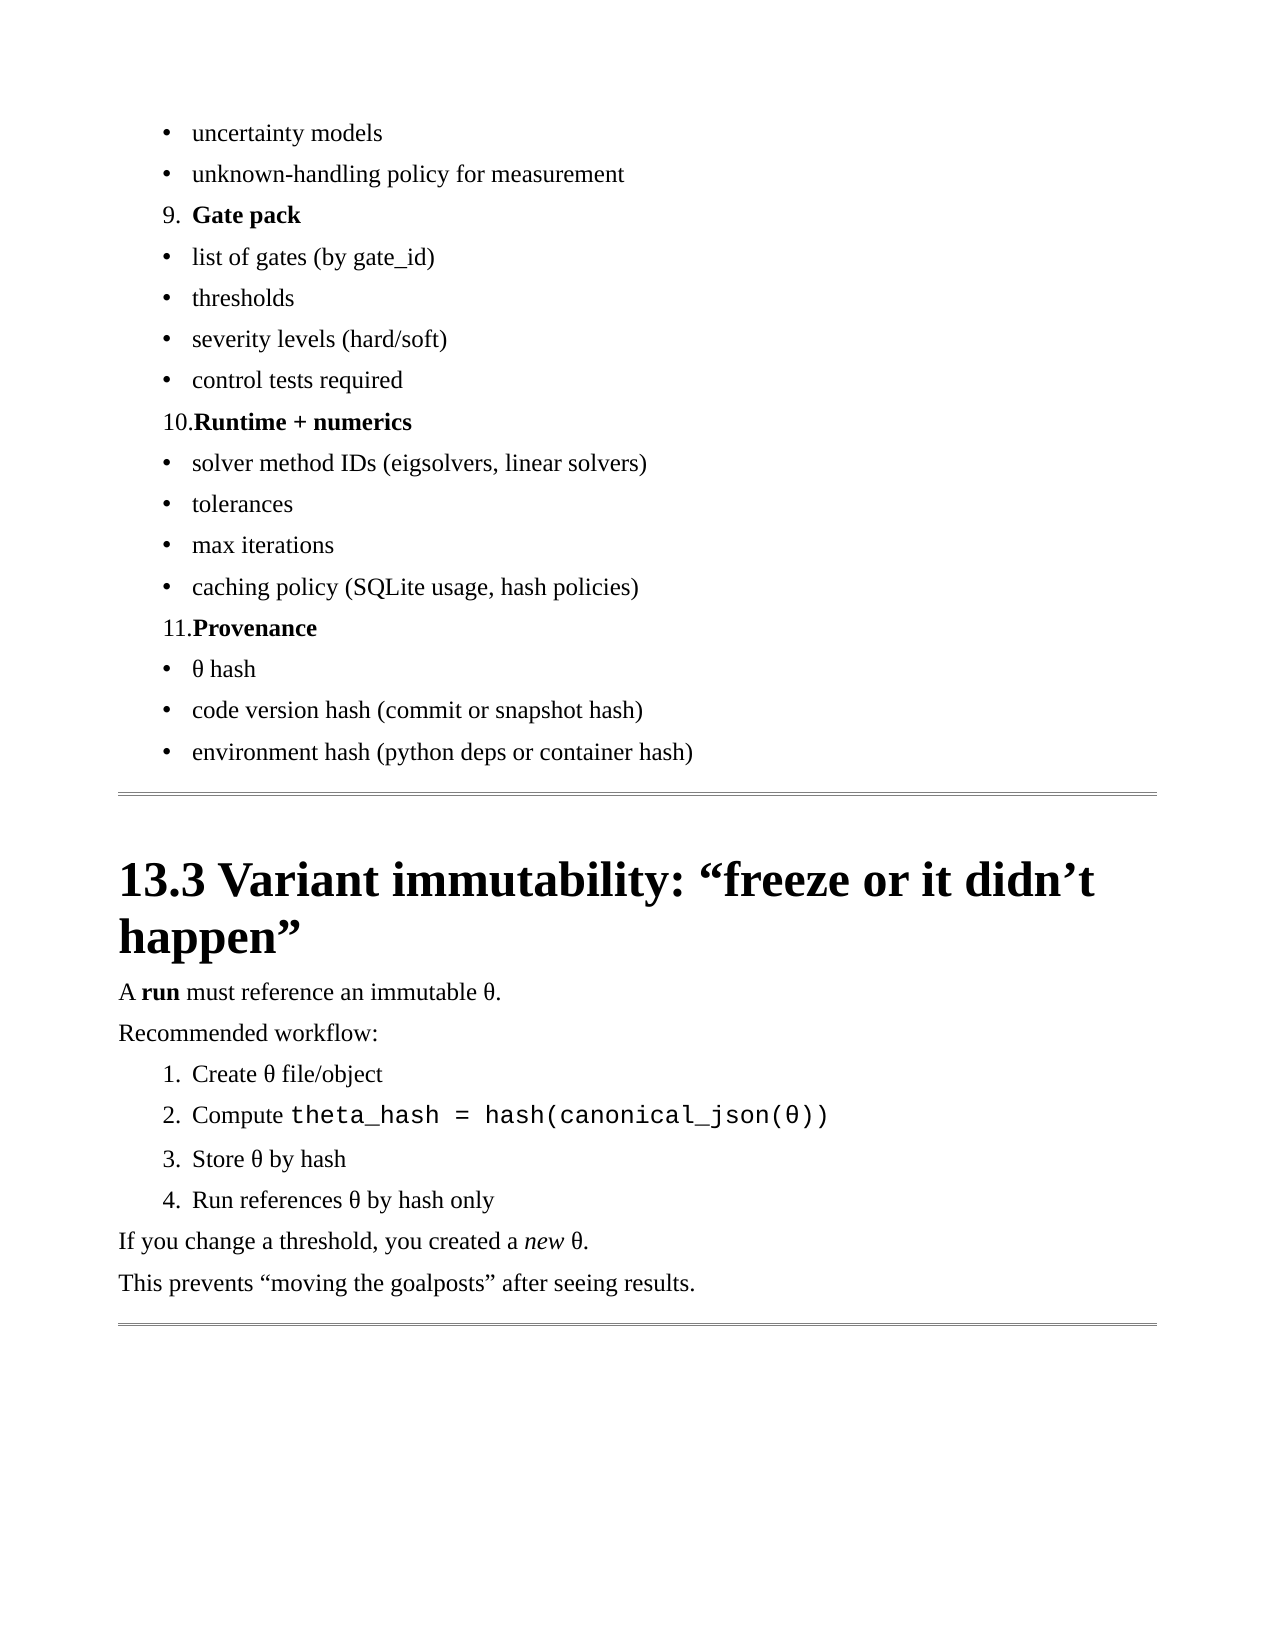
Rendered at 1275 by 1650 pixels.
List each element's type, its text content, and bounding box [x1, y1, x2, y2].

list Create θ file/object [162, 1059, 1157, 1088]
list Run references θ by hash only [162, 1185, 1157, 1214]
list unknown-handling policy for measurement [162, 159, 1157, 188]
text This prevents “moving the goalposts” after seeing results. [118, 1268, 1157, 1296]
list solver method IDs (eigsolvers, linear solvers) [162, 448, 1157, 477]
list Gate pack [162, 201, 1157, 229]
list uncertainty models [162, 118, 1157, 147]
subtitle 13.3 Variant immutability: “freeze or it didn’t happen” [118, 849, 1157, 964]
list list of gates (by gate_id) [162, 242, 1157, 271]
list Compute theta_hash = hash(canonical_json(θ)) [162, 1101, 1157, 1131]
list Runtime + numerics [162, 407, 1157, 436]
list max iterations [162, 531, 1157, 559]
text If you change a threshold, you created a new θ. [118, 1226, 1157, 1255]
list code version hash (commit or snapshot hash) [162, 696, 1157, 724]
list caching policy (SQLite usage, hash policies) [162, 572, 1157, 601]
list tolerances [162, 489, 1157, 518]
text A run must reference an immutable θ. [118, 977, 1157, 1006]
text Recommended workflow: [118, 1018, 1157, 1047]
list environment hash (python deps or container hash) [162, 737, 1157, 766]
list θ hash [162, 654, 1157, 683]
list severity levels (hard/soft) [162, 324, 1157, 353]
list Provenance [162, 613, 1157, 642]
list control tests required [162, 366, 1157, 394]
list Store θ by hash [162, 1144, 1157, 1173]
list thresholds [162, 283, 1157, 312]
